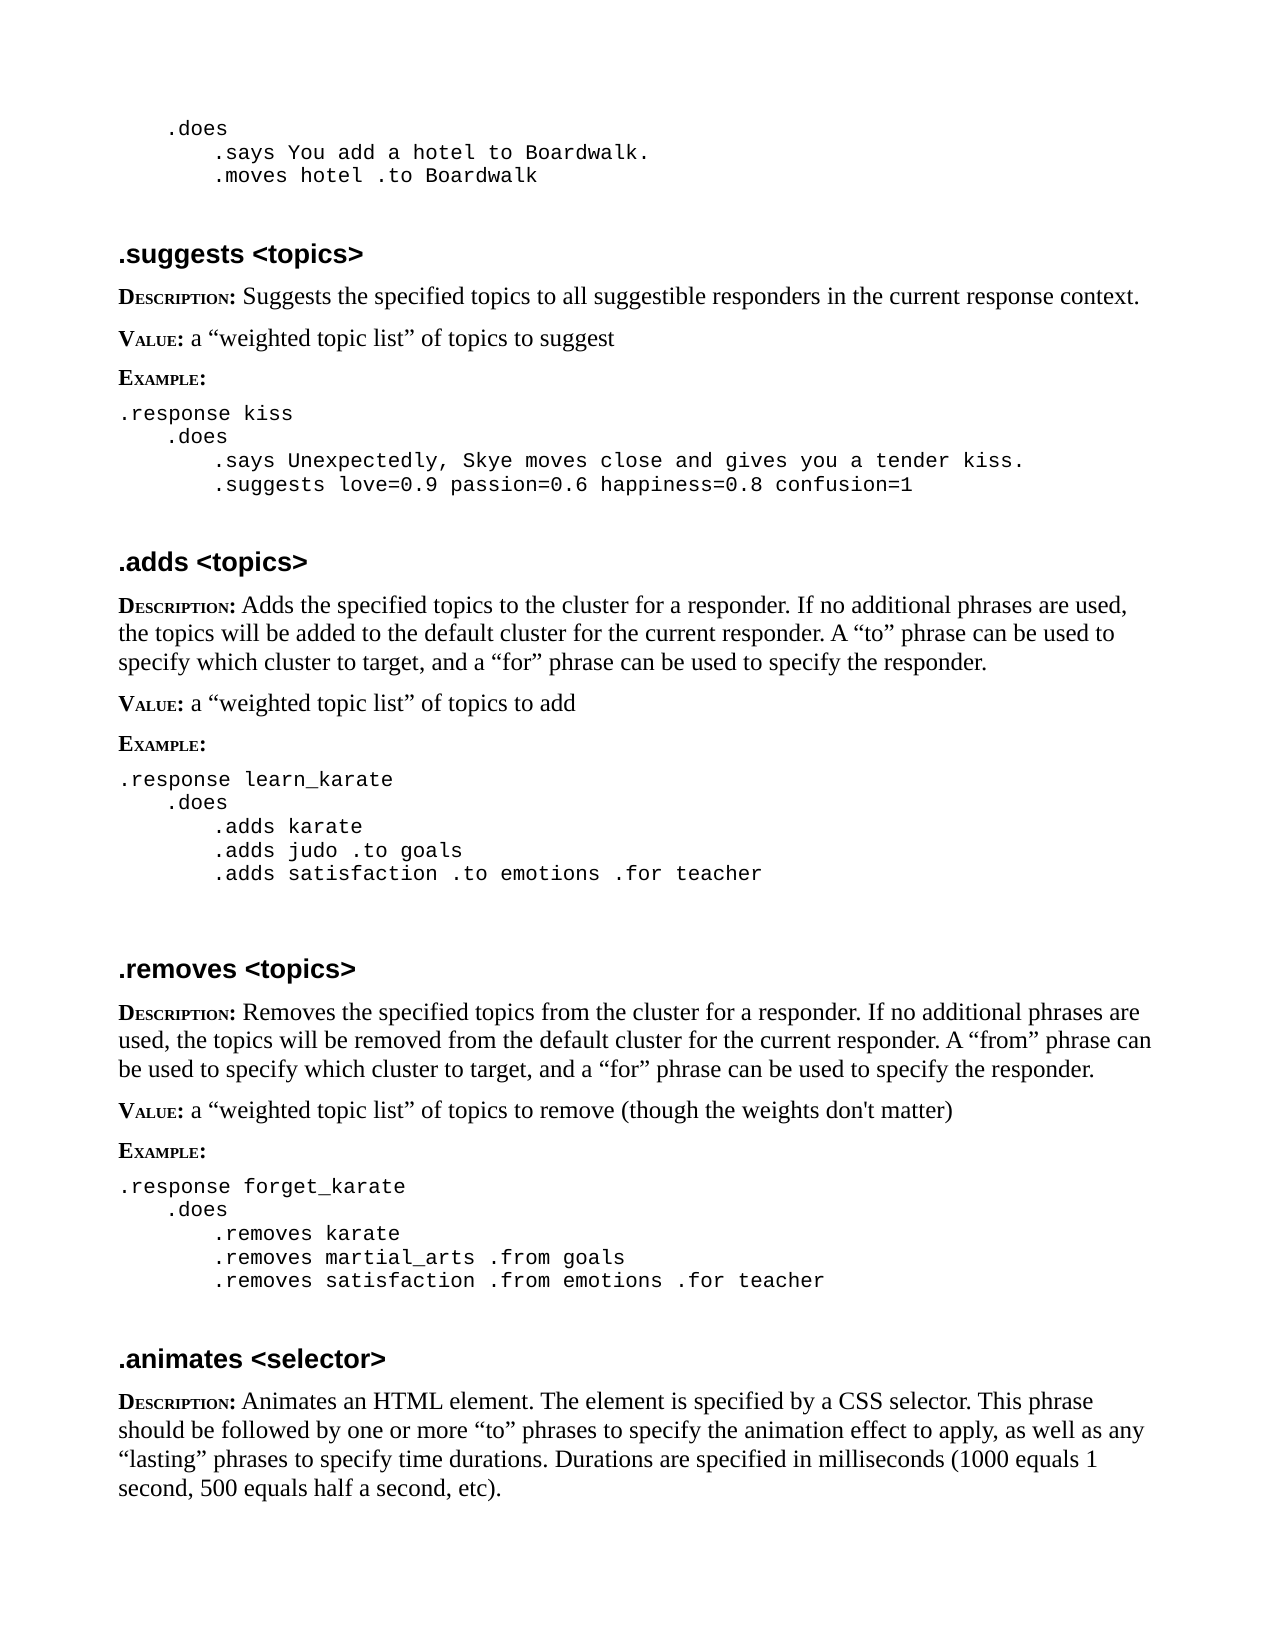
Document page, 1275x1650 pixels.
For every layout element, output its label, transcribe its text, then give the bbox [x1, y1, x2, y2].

text .does [118, 426, 1157, 450]
text .removes satisfaction .from emotions .for teacher [118, 1270, 1157, 1294]
text Value: a “weighted topic list” of topics to add [118, 688, 1157, 717]
text .response forget_karate [118, 1176, 1157, 1199]
text .removes martial_arts .from goals [118, 1247, 1157, 1270]
text .does [118, 1199, 1157, 1223]
text Value: a “weighted topic list” of topics to remove (though the weights don't matter) [118, 1096, 1157, 1124]
text .does [118, 118, 1157, 142]
text .response kiss [118, 403, 1157, 426]
text Description: Suggests the specified topics to all suggestible responders in the current response context. [118, 281, 1157, 310]
text Example: [118, 730, 1157, 756]
subtitle .adds <topics> [118, 546, 1157, 577]
text Description: Adds the specified topics to the cluster for a responder. If no additional phrases are used, the topics will be added to the default cluster for the current responder. A “to” phrase can be used to specify which cluster to target, and a “for” phrase can be used to specify the responder. [118, 590, 1157, 676]
text Example: [118, 1137, 1157, 1163]
text .adds judo .to goals [118, 839, 1157, 863]
subtitle .removes <topics> [118, 953, 1157, 984]
text Value: a “weighted topic list” of topics to suggest [118, 323, 1157, 351]
text .adds satisfaction .to emotions .for teacher [118, 863, 1157, 887]
text Description: Animates an HTML element. The element is specified by a CSS selector. This phrase should be followed by one or more “to” phrases to specify the animation effect to apply, as well as any “lasting” phrases to specify time durations. Durations are specified in milliseconds (1000 equals 1 second, 500 equals half a second, etc). [118, 1386, 1157, 1501]
text .response learn_karate [118, 769, 1157, 792]
text .says Unexpectedly, Skye moves close and gives you a tender kiss. [118, 450, 1157, 474]
text .moves hotel .to Boardwalk [118, 165, 1157, 189]
text .adds karate [118, 816, 1157, 839]
subtitle .animates <selector> [118, 1343, 1157, 1374]
text .does [118, 792, 1157, 816]
subtitle .suggests <topics> [118, 238, 1157, 269]
text .suggests love=0.9 passion=0.6 happiness=0.8 confusion=1 [118, 474, 1157, 497]
text .removes karate [118, 1223, 1157, 1247]
text .says You add a hotel to Boardwalk. [118, 142, 1157, 165]
text Description: Removes the specified topics from the cluster for a responder. If no additional phrases are used, the topics will be removed from the default cluster for the current responder. A “from” phrase can be used to specify which cluster to target, and a “for” phrase can be used to specify the responder. [118, 997, 1157, 1083]
text Example: [118, 364, 1157, 390]
